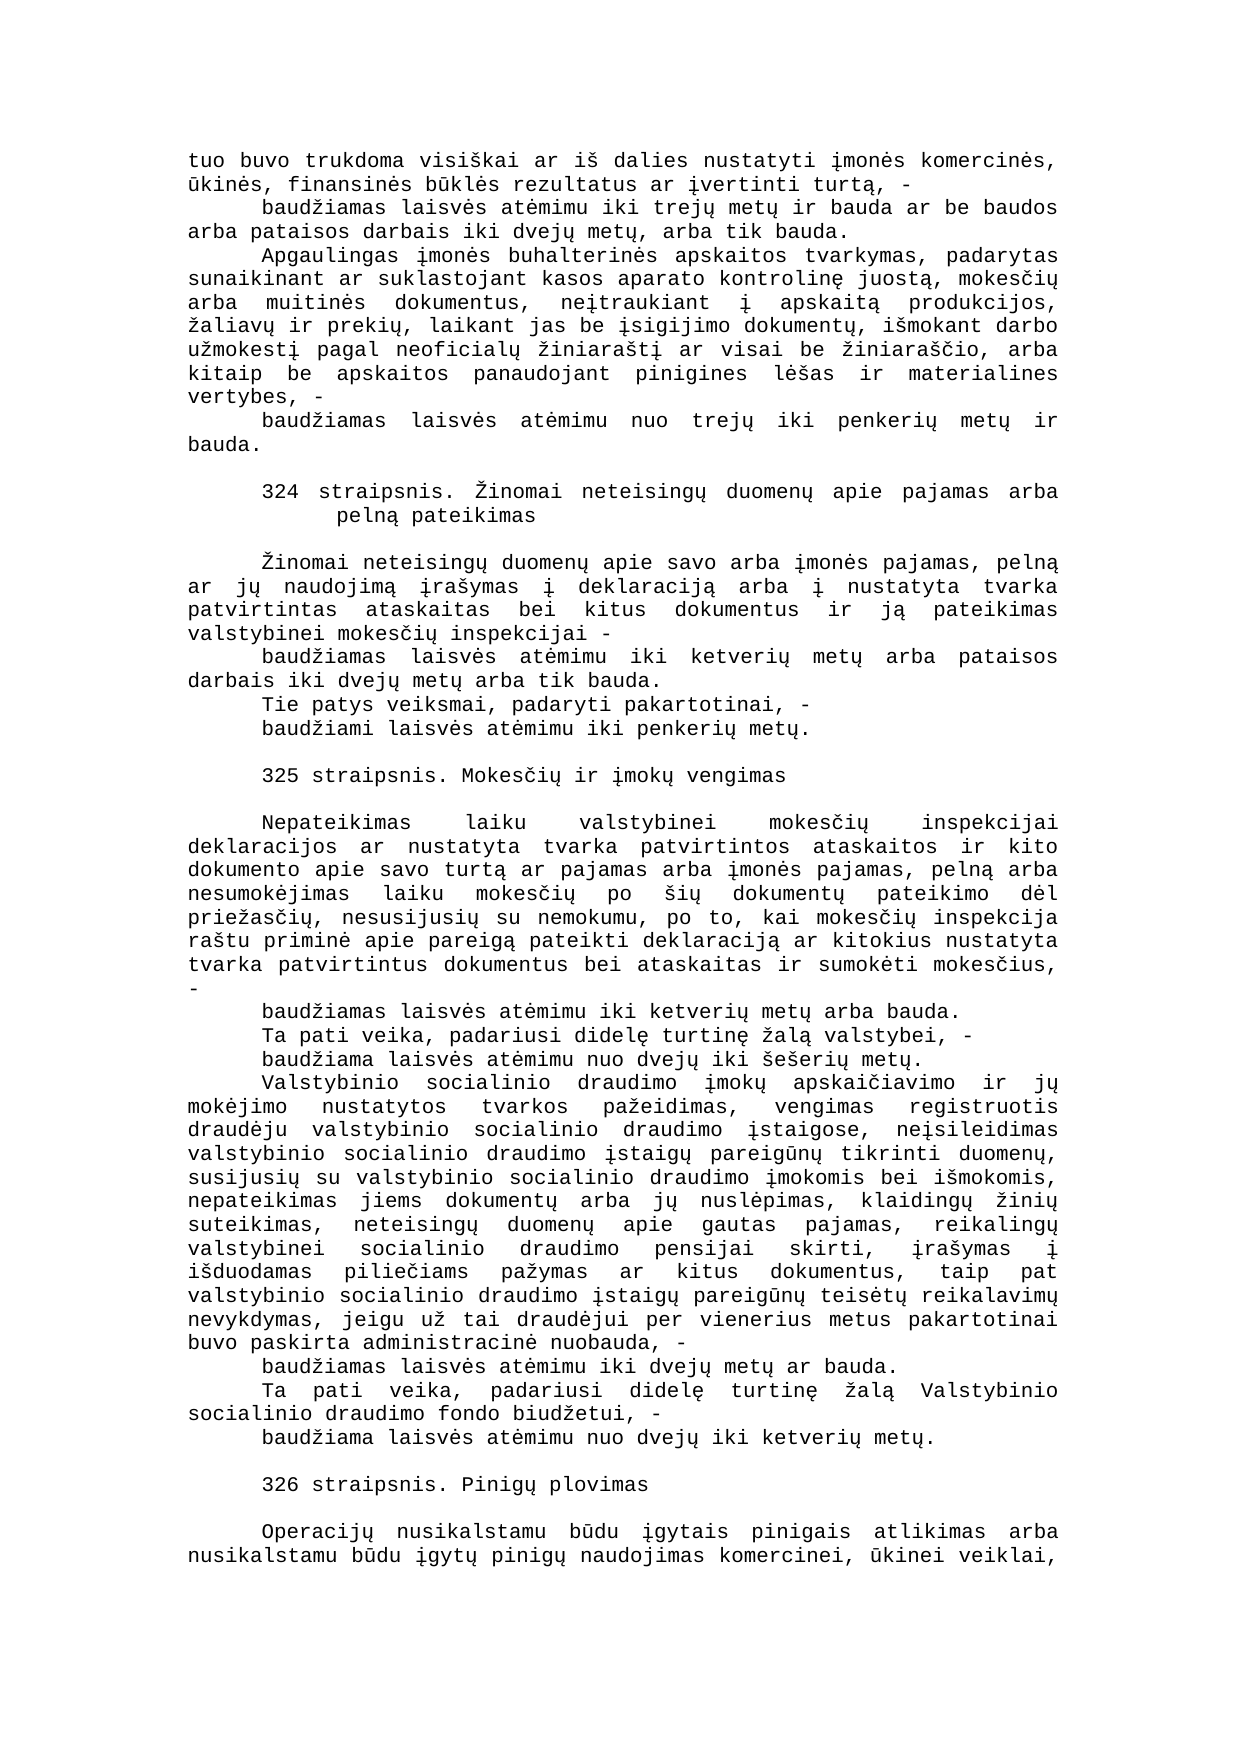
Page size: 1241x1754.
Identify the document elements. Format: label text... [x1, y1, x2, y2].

text baudžiamas laisvės atėmimu nuo trejų iki penkerių metų ir bauda. [187, 410, 1059, 457]
text 326 straipsnis. Pinigų plovimas [206, 1474, 1059, 1498]
text Operacijų nusikalstamu būdu įgytais pinigais atlikimas arba nusikalstamu būdu įgytų pinigų naudojimas komercinei, ūkinei veiklai, [187, 1521, 1059, 1569]
text baudžiami laisvės atėmimu iki penkerių metų. [187, 717, 1059, 741]
text 324 straipsnis. Žinomai neteisingų duomenų apie pajamas arba pelną pateikimas [261, 481, 1059, 528]
text baudžiama laisvės atėmimu nuo dvejų iki šešerių metų. [205, 1048, 1059, 1072]
text baudžiamas laisvės atėmimu iki ketverių metų arba bauda. [205, 1001, 1059, 1025]
text Ta pati veika, padariusi didelę turtinę žalą valstybei, - [205, 1025, 1059, 1048]
text baudžiamas laisvės atėmimu iki dvejų metų ar bauda. [187, 1356, 1059, 1379]
text baudžiama laisvės atėmimu nuo dvejų iki ketverių metų. [187, 1427, 1059, 1451]
text Valstybinio socialinio draudimo įmokų apskaičiavimo ir jų mokėjimo nustatytos tvarkos pažeidimas, vengimas registruotis draudėju valstybinio socialinio draudimo įstaigose, neįsileidimas valstybinio socialinio draudimo įstaigų pareigūnų tikrinti duomenų, susijusių su valstybinio socialinio draudimo įmokomis bei išmokomis, nepateikimas jiems dokumentų arba jų nuslėpimas, klaidingų žinių suteikimas, neteisingų duomenų apie gautas pajamas, reikalingų valstybinei socialinio draudimo pensijai skirti, įrašymas į išduodamas piliečiams pažymas ar kitus dokumentus, taip pat valstybinio socialinio draudimo įstaigų pareigūnų teisėtų reikalavimų nevykdymas, jeigu už tai draudėjui per vienerius metus pakartotinai buvo paskirta administracinė nuobauda, - [187, 1072, 1059, 1356]
text baudžiamas laisvės atėmimu iki ketverių metų arba pataisos darbais iki dvejų metų arba tik bauda. [187, 647, 1059, 694]
text baudžiamas laisvės atėmimu iki trejų metų ir bauda ar be baudos arba pataisos darbais iki dvejų metų, arba tik bauda. [187, 197, 1059, 244]
text Ta pati veika, padariusi didelę turtinę žalą Valstybinio socialinio draudimo fondo biudžetui, - [187, 1379, 1059, 1427]
text Žinomai neteisingų duomenų apie savo arba įmonės pajamas, pelną ar jų naudojimą įrašymas į deklaraciją arba į nustatyta tvarka patvirtintas ataskaitas bei kitus dokumentus ir ją pateikimas valstybinei mokesčių inspekcijai - [187, 552, 1059, 647]
text Tie patys veiksmai, padaryti pakartotinai, - [187, 694, 1059, 717]
text tuo buvo trukdoma visiškai ar iš dalies nustatyti įmonės komercinės, ūkinės, finansinės būklės rezultatus ar įvertinti turtą, - [187, 150, 1059, 197]
text Nepateikimas laiku valstybinei mokesčių inspekcijai deklaracijos ar nustatyta tvarka patvirtintos ataskaitos ir kito dokumento apie savo turtą ar pajamas arba įmonės pajamas, pelną arba nesumokėjimas laiku mokesčių po šių dokumentų pateikimo dėl priežasčių, nesusijusių su nemokumu, po to, kai mokesčių inspekcija raštu priminė apie pareigą pateikti deklaraciją ar kitokius nustatyta tvarka patvirtintus dokumentus bei ataskaitas ir sumokėti mokesčius, - [187, 812, 1059, 1001]
text Apgaulingas įmonės buhalterinės apskaitos tvarkymas, padarytas sunaikinant ar suklastojant kasos aparato kontrolinę juostą, mokesčių arba muitinės dokumentus, neįtraukiant į apskaitą produkcijos, žaliavų ir prekių, laikant jas be įsigijimo dokumentų, išmokant darbo užmokestį pagal neoficialų žiniaraštį ar visai be žiniaraščio, arba kitaip be apskaitos panaudojant pinigines lėšas ir materialines vertybes, - [187, 244, 1059, 410]
text 325 straipsnis. Mokesčių ir įmokų vengimas [206, 765, 1059, 788]
